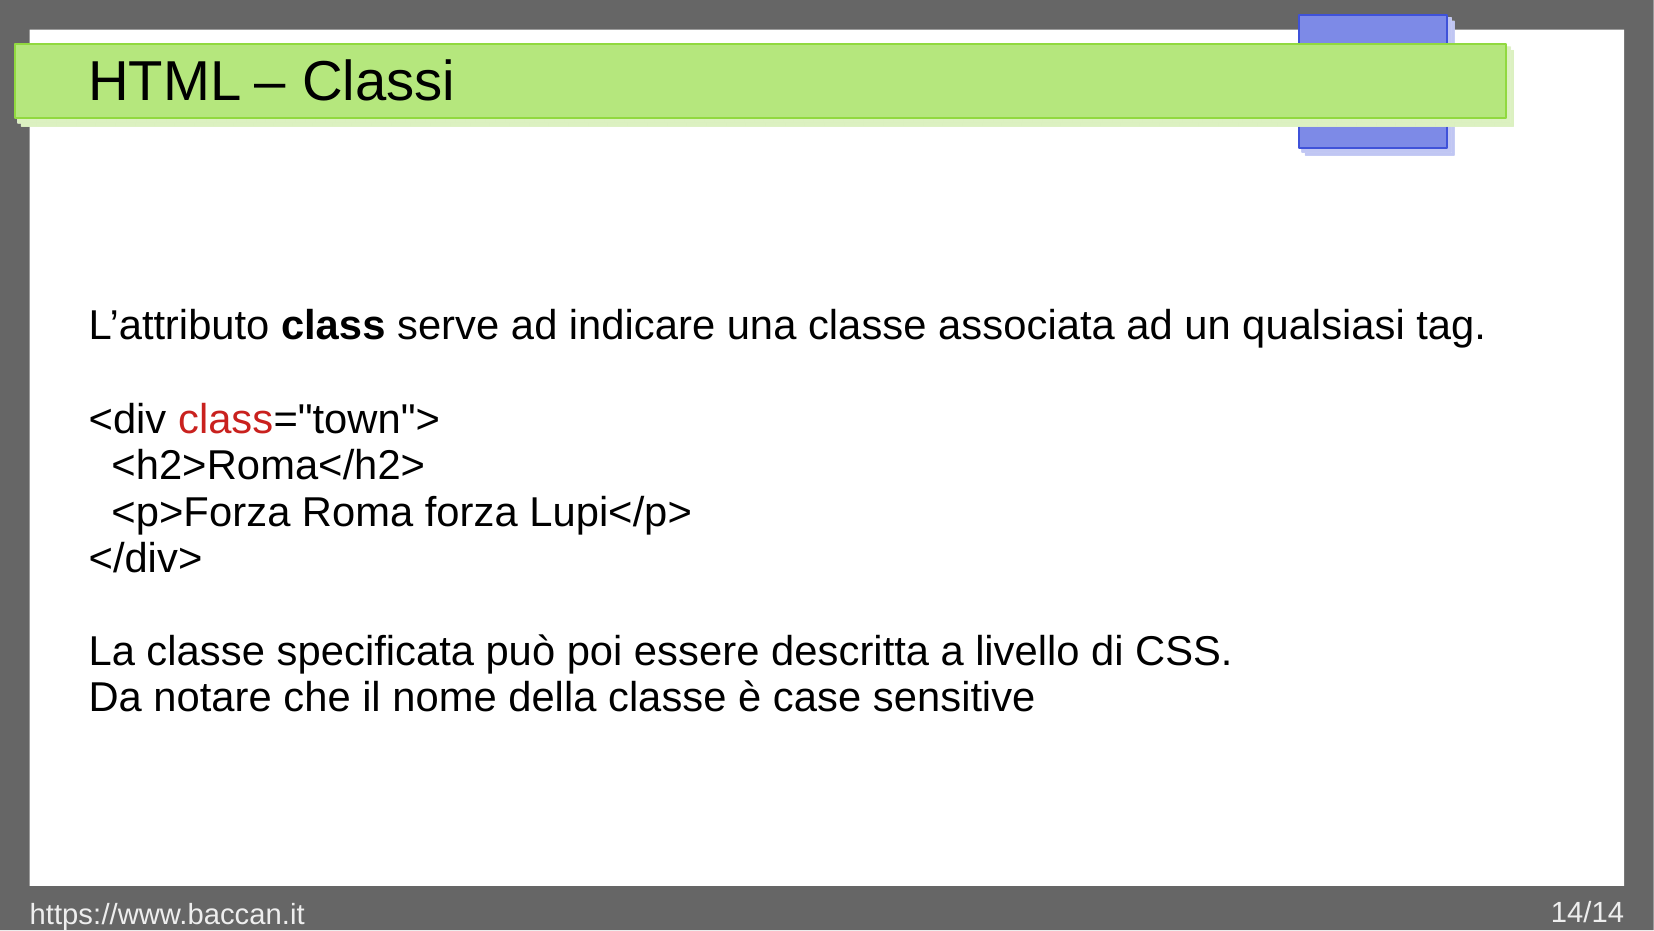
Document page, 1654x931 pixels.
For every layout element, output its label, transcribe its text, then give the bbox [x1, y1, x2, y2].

title HTML – Classi [88, 44, 1506, 119]
text_box L’attributo class serve ad indicare una classe associata ad un qualsiasi tag. <div class="town"> <h2>Roma</h2> <p>Forza Roma forza Lupi</p> </div> La classe specificata può poi essere descritta a livello di CSS. Da notare che il nome della classe è case sensitive [88, 147, 1565, 876]
